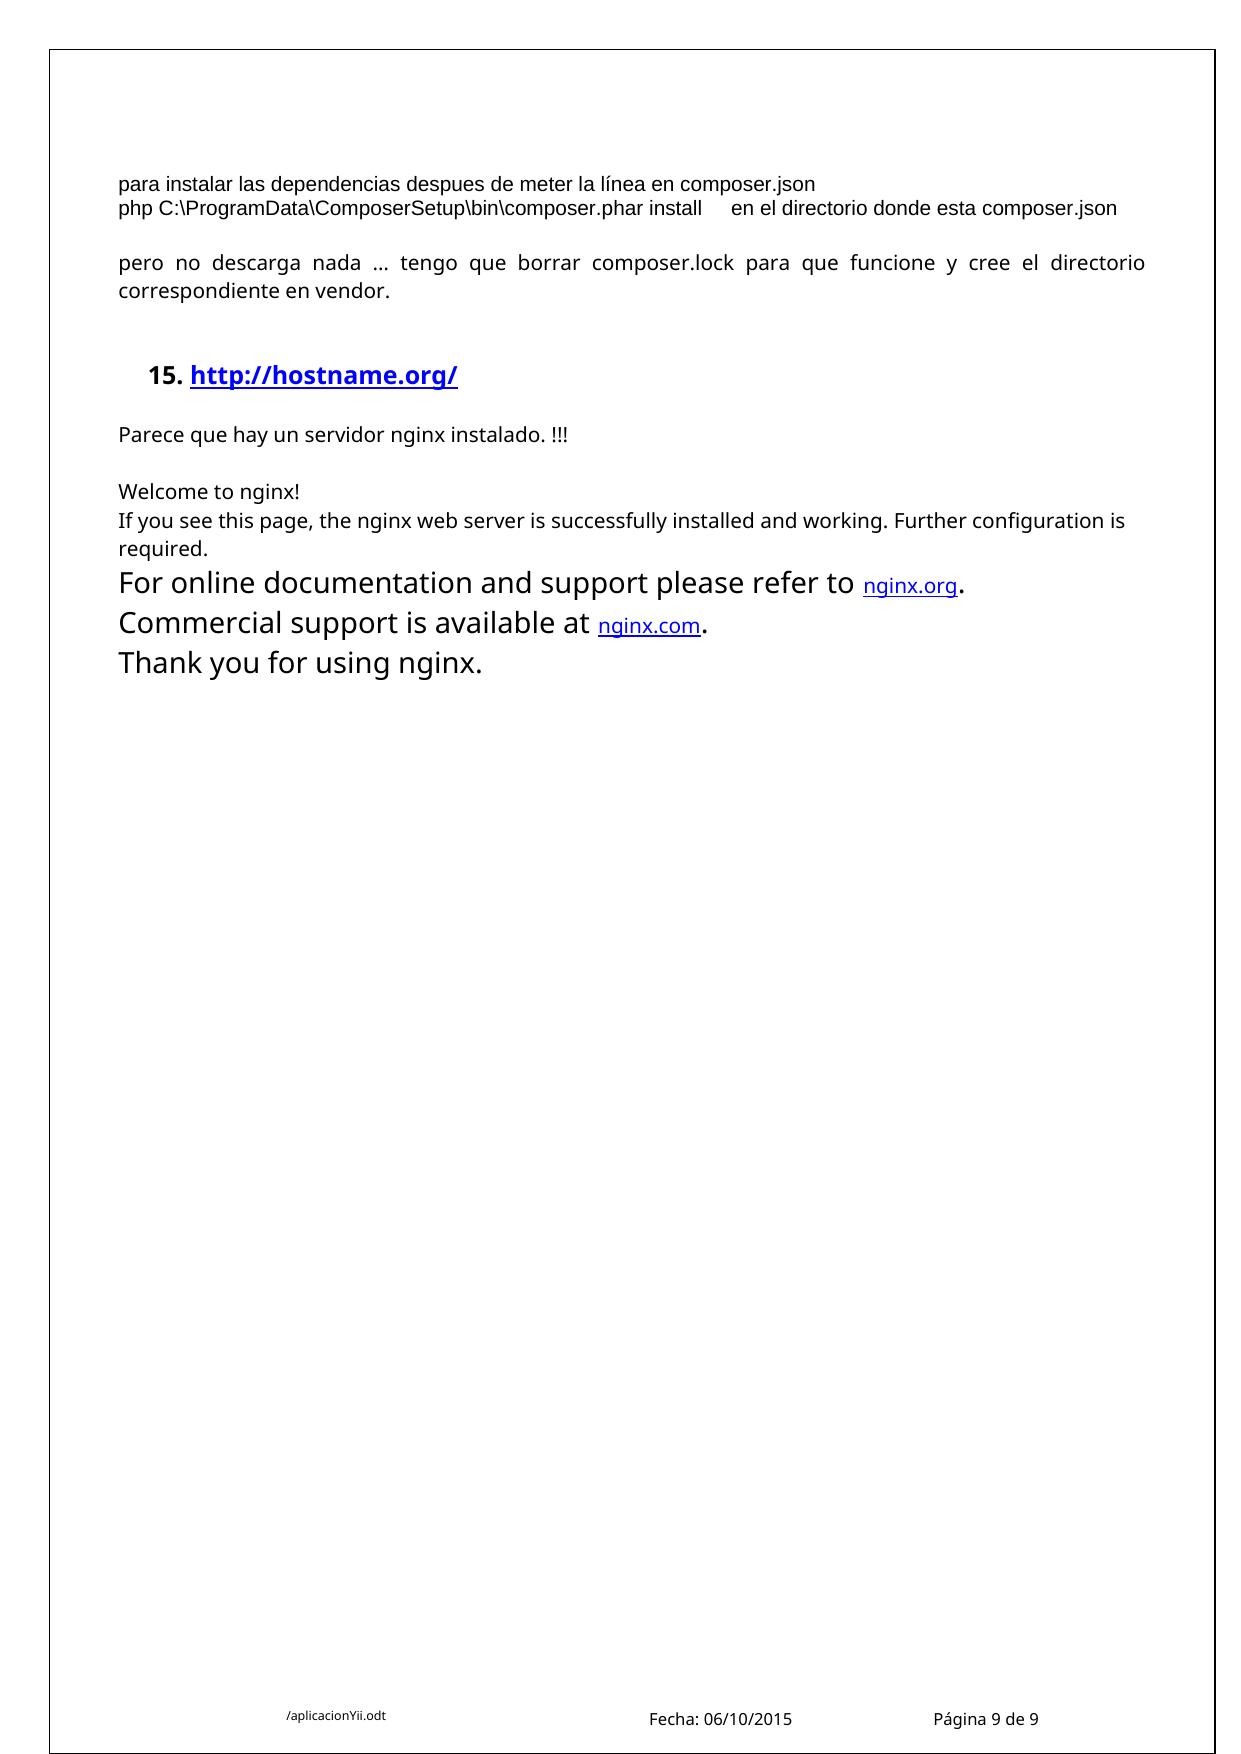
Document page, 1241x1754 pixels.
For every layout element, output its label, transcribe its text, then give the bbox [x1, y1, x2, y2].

text Welcome to nginx! [118, 477, 1146, 506]
text pero no descarga nada … tengo que borrar composer.lock para que funcione y cree el directorio correspondiente en vendor. [118, 248, 1146, 304]
text para instalar las dependencias despues de meter la línea en composer.json [118, 171, 1146, 195]
text Thank you for using nginx. [118, 642, 1146, 682]
text If you see this page, the nginx web server is successfully installed and working. Further configuration is required. [118, 506, 1146, 563]
text Parece que hay un servidor nginx instalado. !!! [118, 421, 1146, 449]
text For online documentation and support please refer to nginx.org. Commercial support is available at nginx.com. [118, 563, 1146, 642]
text php C:\ProgramData\ComposerSetup\bin\composer.phar install en el directorio donde esta composer.json [118, 195, 1146, 219]
subtitle http://hostname.org/ [118, 358, 1146, 392]
